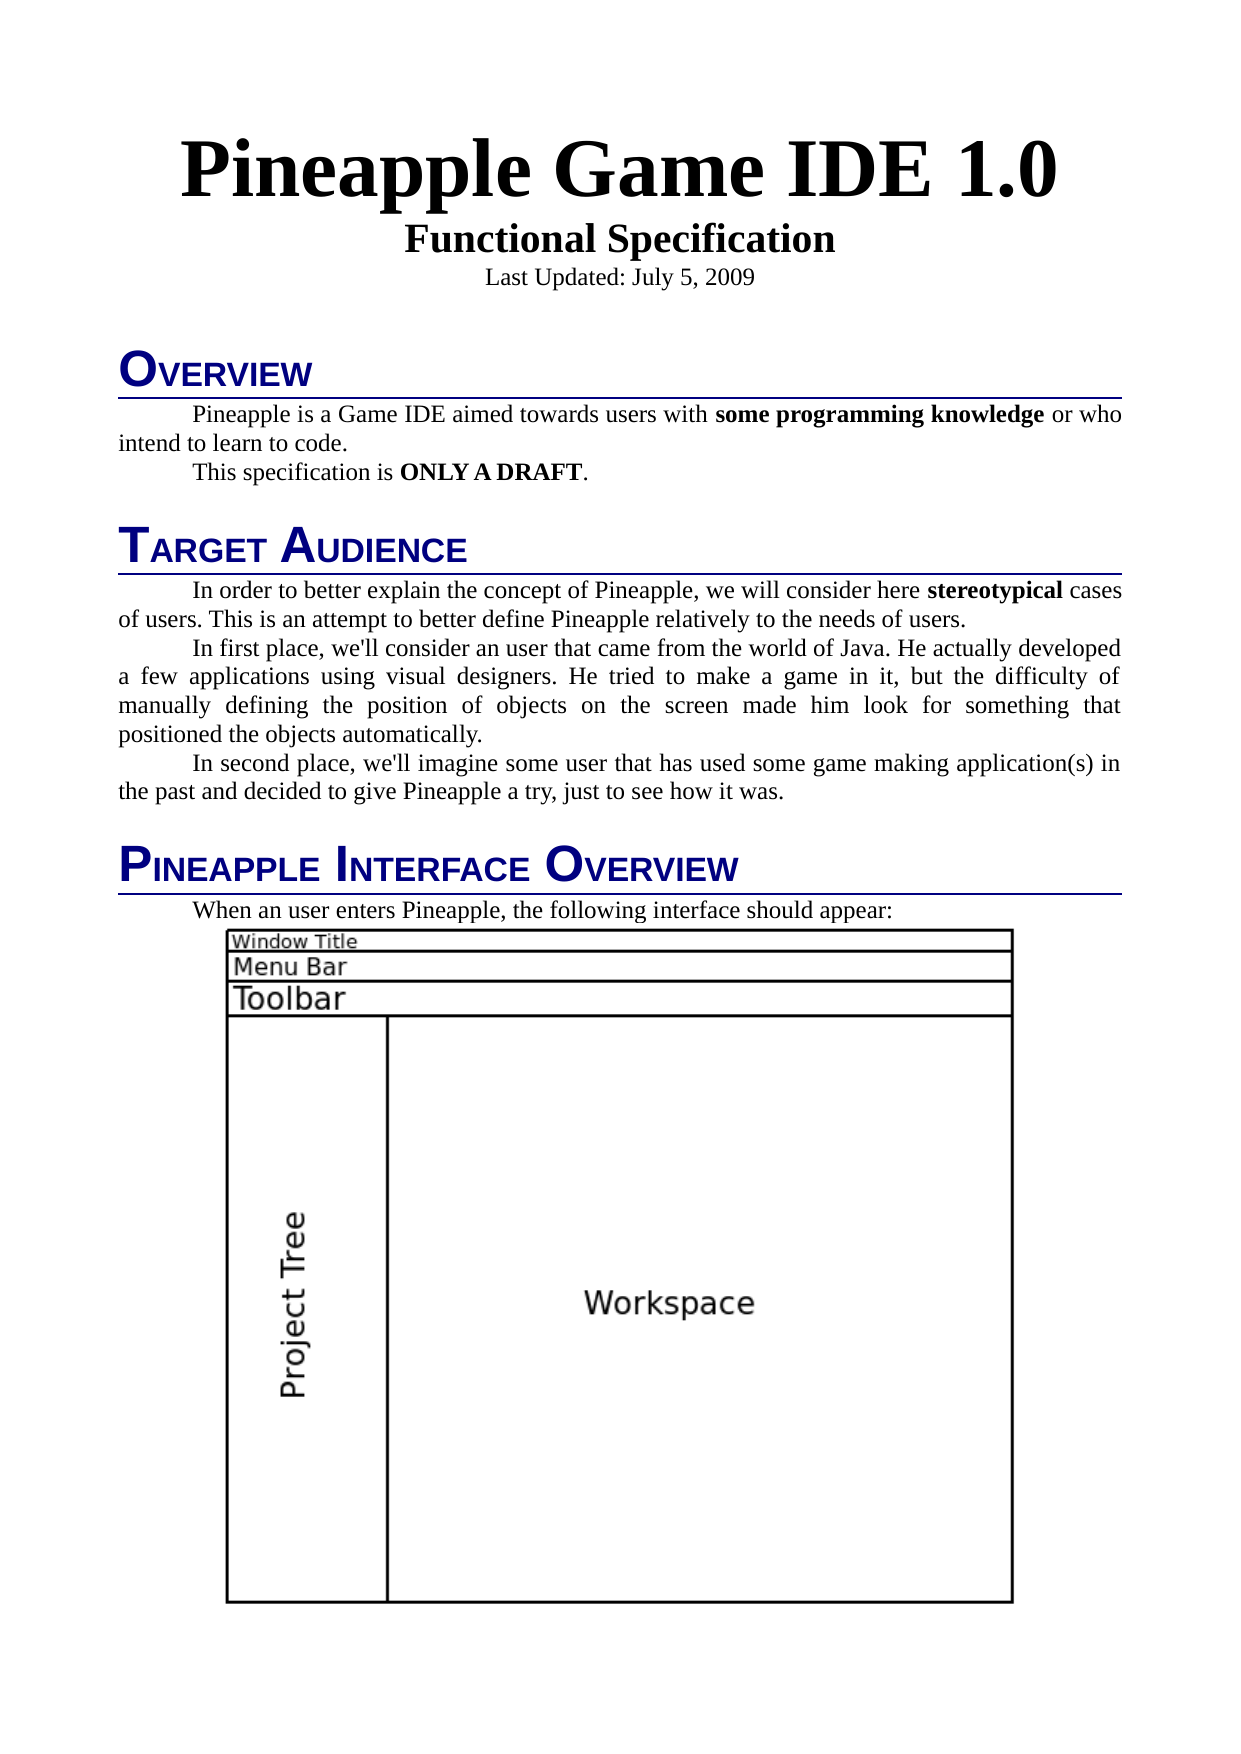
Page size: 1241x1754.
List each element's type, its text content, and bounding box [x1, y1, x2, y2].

subtitle Pineapple Interface Overview [118, 834, 1122, 893]
subtitle Overview [118, 338, 1122, 397]
text When an user enters Pineapple, the following interface should appear: [118, 895, 1122, 923]
picture [220, 923, 1020, 1610]
text This specification is ONLY A DRAFT. [118, 457, 1122, 486]
text In first place, we'll consider an user that came from the world of Java. He actually developed a few applications using visual designers. He tried to make a game in it, but the difficulty of manually defining the position of objects on the screen made him look for something that positioned the objects automatically. [118, 633, 1122, 748]
text Functional Specification [118, 214, 1122, 262]
text Last Updated: July 5, 2009 [118, 262, 1122, 291]
text In second place, we'll imagine some user that has used some game making application(s) in the past and decided to give Pineapple a try, just to see how it was. [118, 748, 1122, 805]
text In order to better explain the concept of Pineapple, we will consider here stereotypical cases of users. This is an attempt to better define Pineapple relatively to the needs of users. [118, 575, 1122, 633]
text Pineapple Game IDE 1.0 [118, 118, 1122, 214]
subtitle Target Audience [118, 514, 1122, 573]
text Pineapple is a Game IDE aimed towards users with some programming knowledge or who intend to learn to code. [118, 399, 1122, 457]
